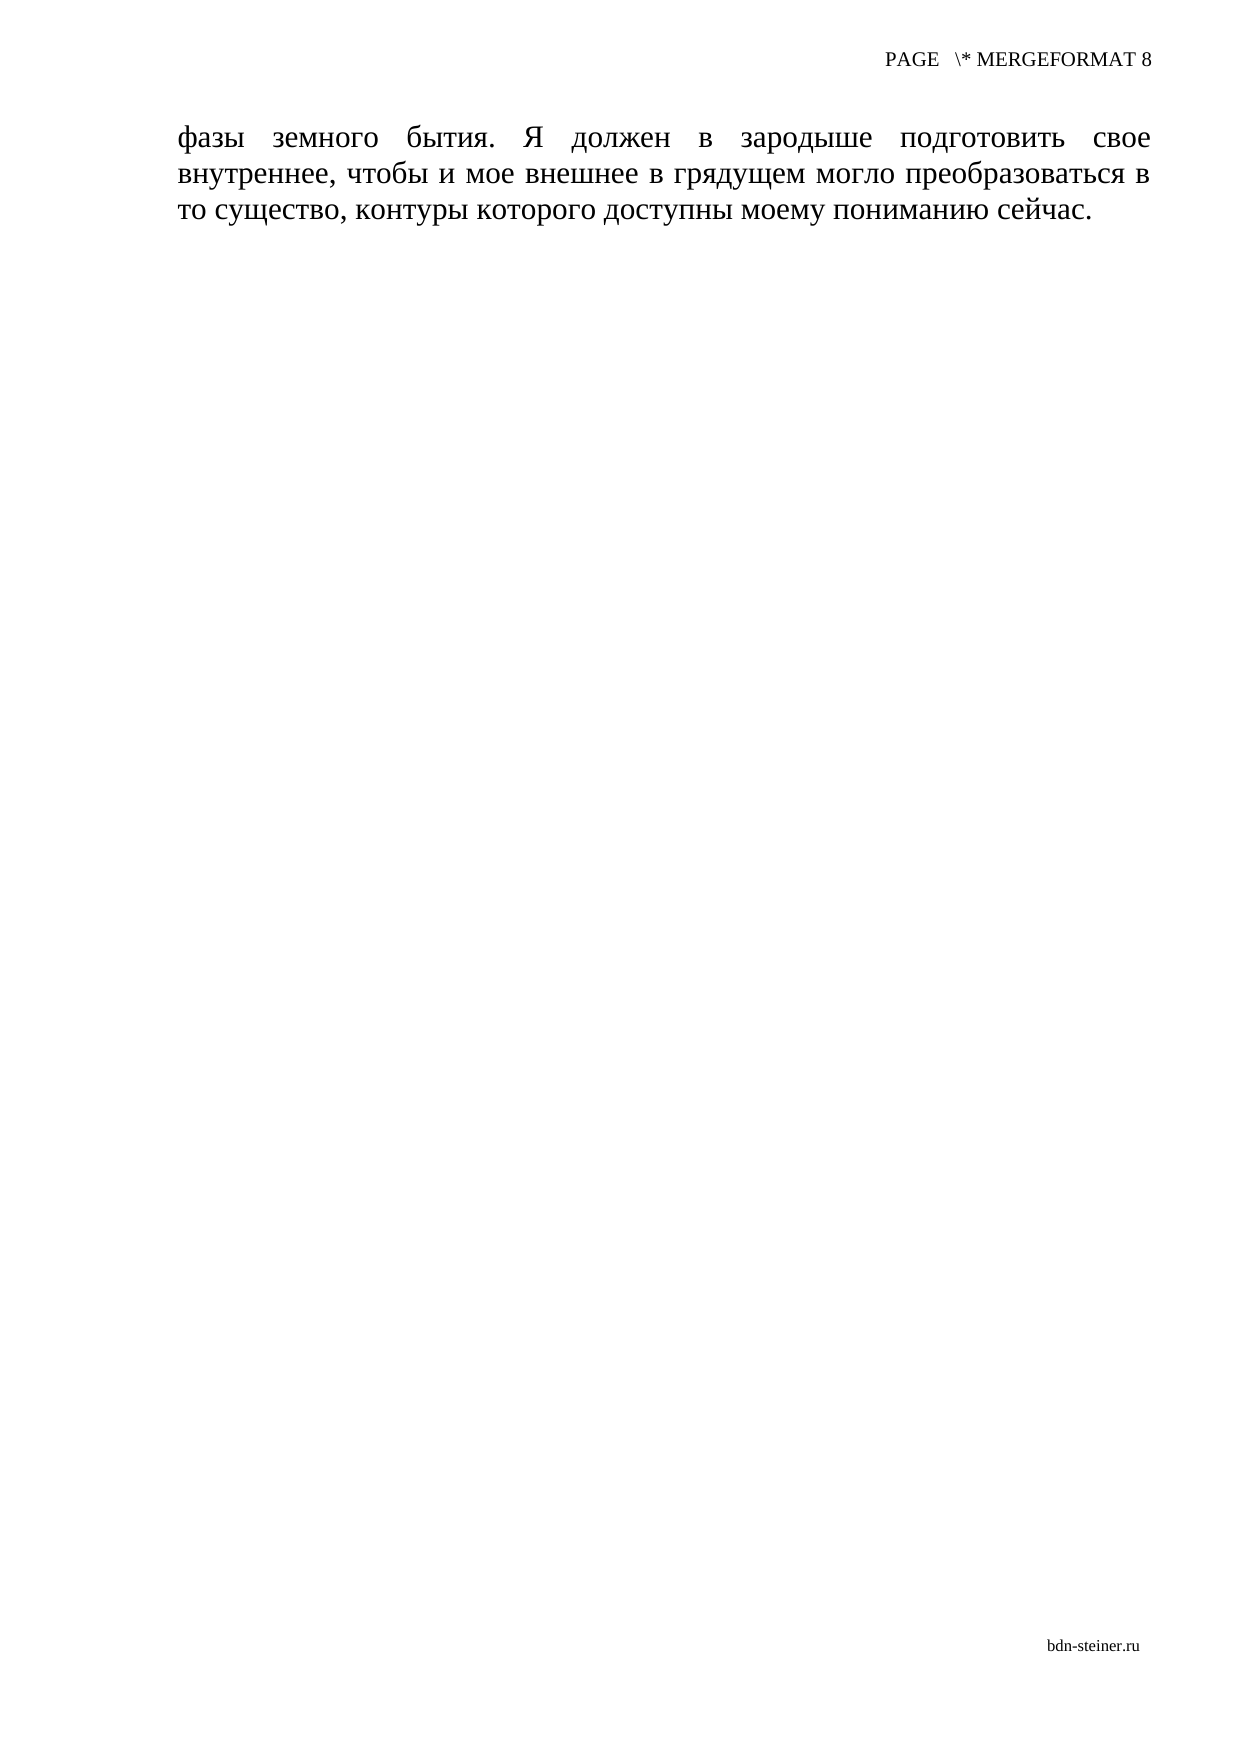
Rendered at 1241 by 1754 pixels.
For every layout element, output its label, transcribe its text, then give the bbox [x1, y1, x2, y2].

text фазы земного бытия. Я должен в зародыше подготовить свое внутреннее, чтобы и мое внешнее в грядущем могло преобразоваться в то существо, контуры которого доступны моему пониманию сейчас. [177, 118, 1152, 226]
